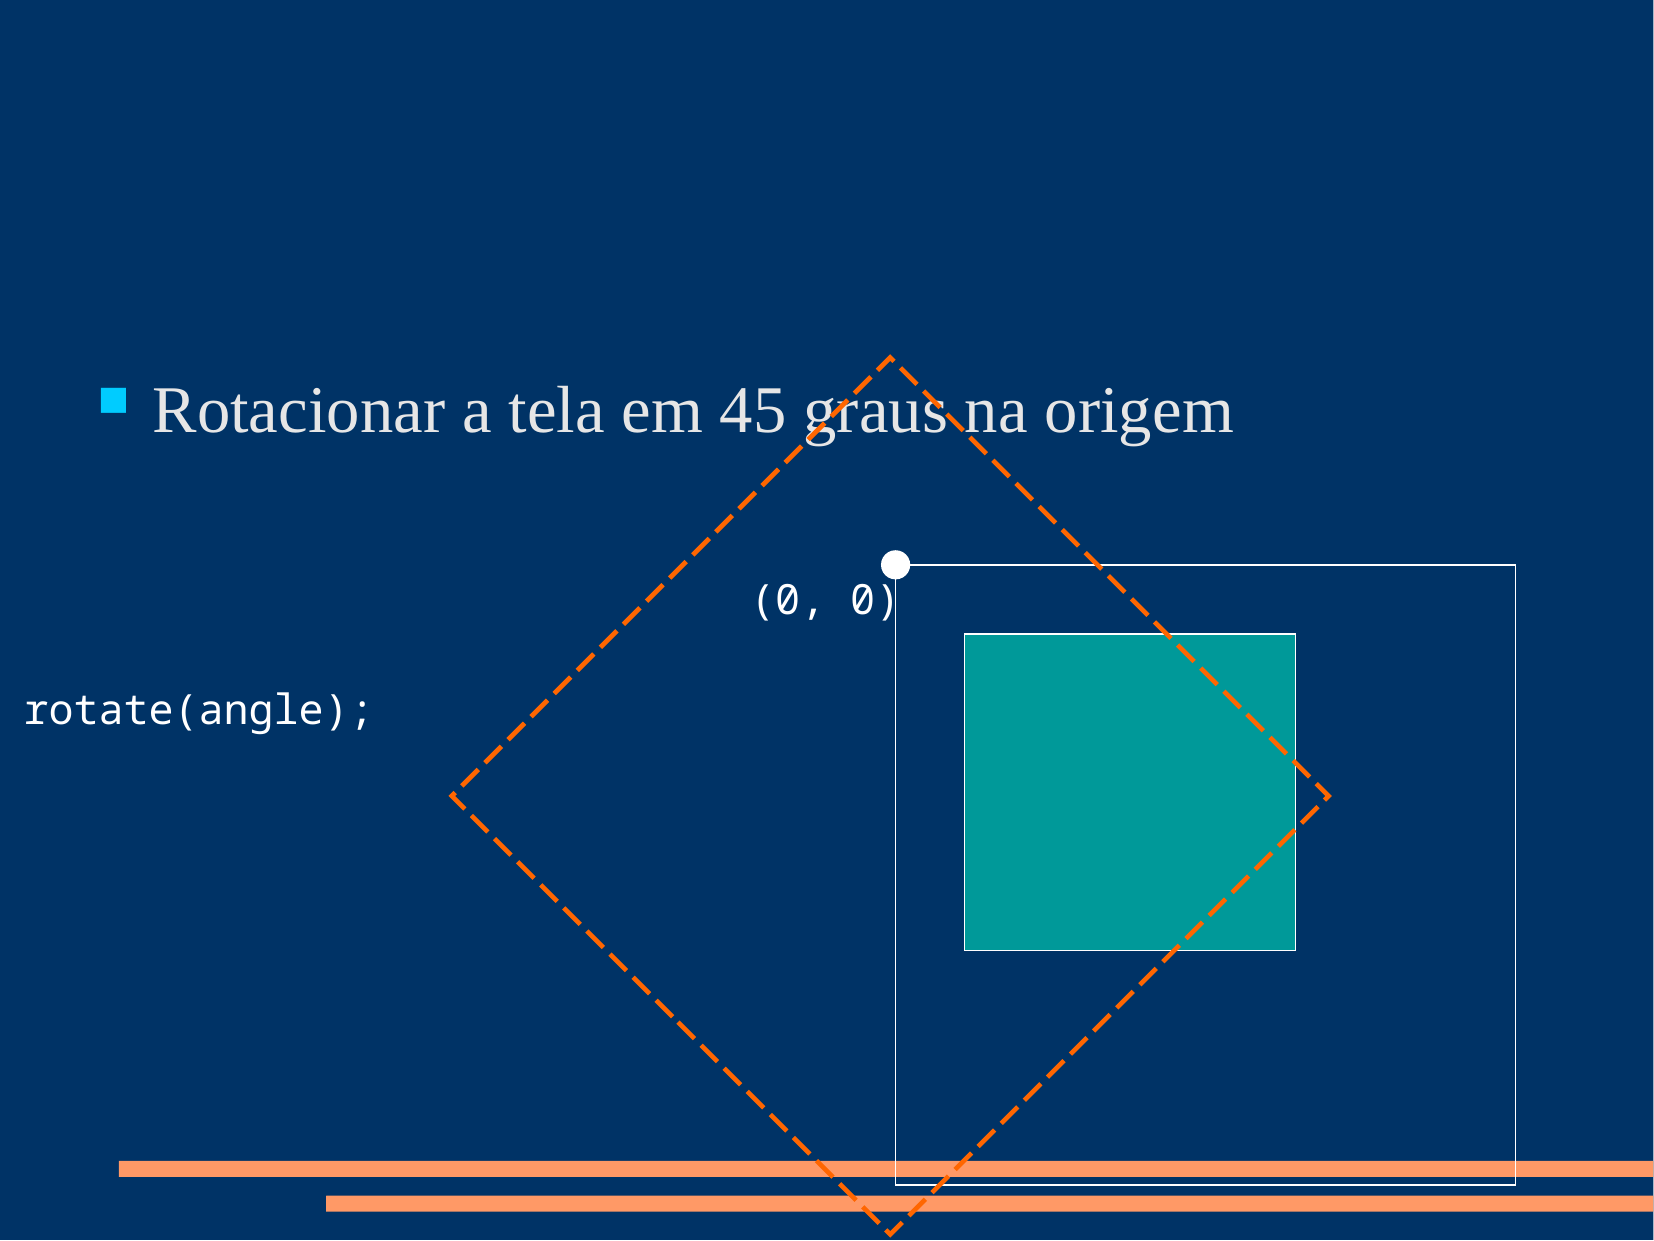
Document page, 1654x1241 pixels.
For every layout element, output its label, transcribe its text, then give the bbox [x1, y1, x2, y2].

text_box (0, 0) [735, 564, 916, 631]
text_box [964, 633, 1296, 951]
text_box rotate(angle); [8, 675, 389, 741]
text_box [881, 550, 910, 564]
list Rotacionar a tela em 45 graus na origem [82, 358, 1571, 1103]
list Rotacionar a tela em 45 graus na origem [896, 566, 1515, 1103]
